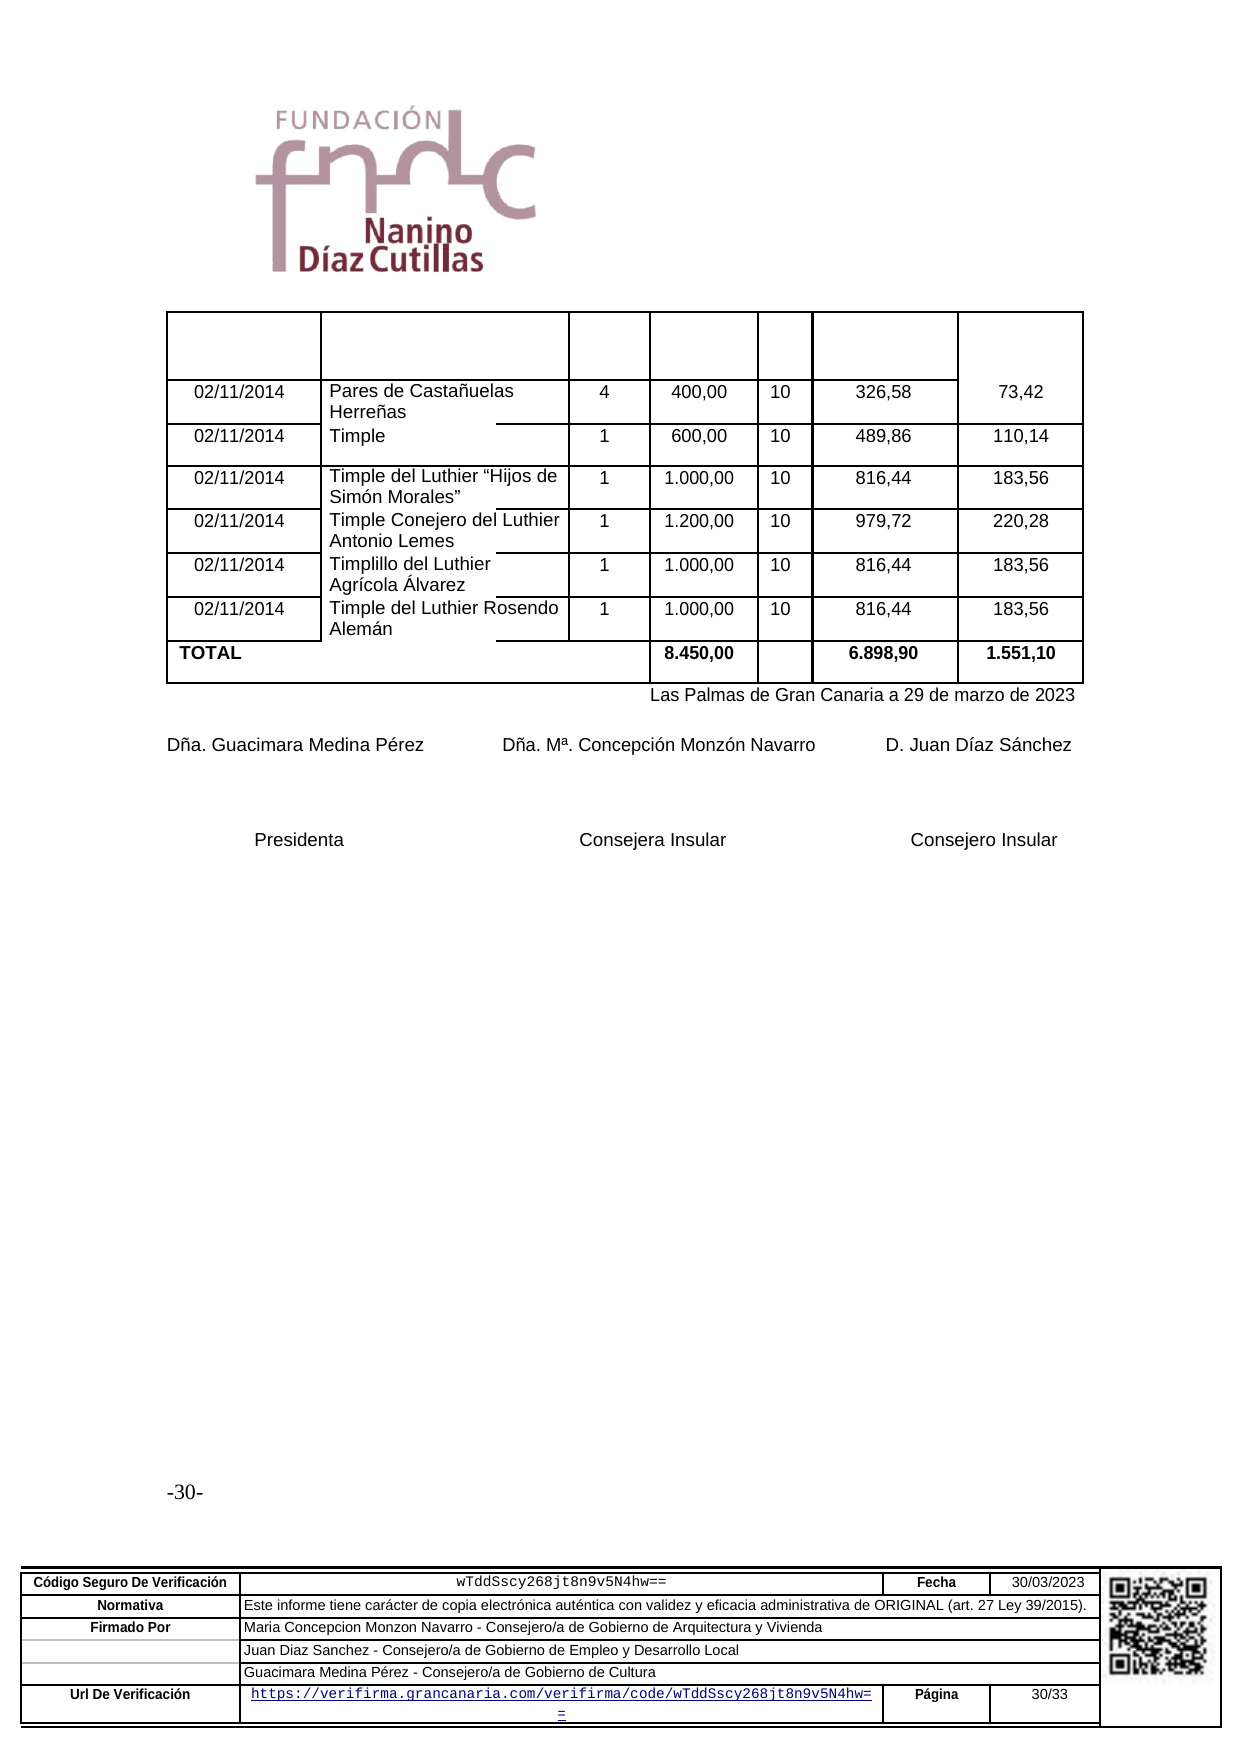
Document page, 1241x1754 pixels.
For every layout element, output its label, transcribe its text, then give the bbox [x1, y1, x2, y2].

table_cell [990, 1664, 1099, 1684]
table_cell [959, 585, 1082, 596]
table_cell [577, 358, 639, 368]
table_cell [814, 454, 821, 465]
table_cell [946, 454, 957, 465]
table_cell [759, 335, 767, 346]
table_cell [658, 585, 748, 596]
table_cell [558, 346, 568, 357]
table_cell [814, 425, 821, 454]
table_cell 30/03/2023 [991, 1574, 1099, 1594]
table_cell [821, 454, 946, 465]
table_cell [802, 381, 811, 401]
table_cell [767, 454, 802, 465]
table_header AMORTIZ. [821, 313, 946, 346]
table_cell [179, 412, 310, 423]
table_cell [759, 541, 767, 552]
table_cell 73,42 [959, 379, 1082, 412]
table_cell 10 [759, 467, 802, 497]
table_cell [946, 358, 957, 368]
table_cell [802, 412, 811, 423]
table_cell [570, 412, 577, 423]
table_cell [558, 619, 568, 629]
table_cell 183,56 [959, 554, 1082, 585]
table_cell [802, 531, 811, 541]
table_cell [1101, 1722, 1220, 1726]
table_cell [802, 642, 811, 671]
table_cell [814, 619, 821, 629]
table_cell [640, 531, 649, 541]
table_cell [821, 541, 946, 552]
table_cell [640, 585, 649, 596]
table_cell 220,28 [959, 510, 1082, 541]
table_cell [640, 358, 649, 368]
table_cell [814, 412, 821, 423]
table_cell [802, 585, 811, 596]
table_cell 02/11/2014 [168, 425, 310, 454]
table_cell [651, 629, 658, 640]
table_cell [570, 358, 577, 368]
table_cell [990, 1619, 1099, 1639]
table_cell [748, 598, 757, 618]
table_cell [884, 1706, 989, 1722]
table_cell Consejera Insular [577, 829, 758, 850]
table_cell [321, 671, 329, 682]
table_cell [748, 368, 757, 379]
table_cell [640, 335, 649, 346]
table_cell [22, 1706, 239, 1722]
table_cell [990, 1641, 1099, 1662]
table_cell [651, 585, 658, 596]
table_cell [748, 425, 757, 454]
table_cell [640, 598, 649, 618]
table_cell [570, 498, 577, 508]
table_cell [821, 629, 946, 640]
table_cell [310, 401, 320, 412]
table_cell [959, 498, 1082, 508]
table_cell [946, 598, 957, 618]
table_cell 1.551,10 [959, 642, 1082, 671]
table_cell [814, 467, 821, 487]
table_cell [310, 684, 321, 734]
table_cell [558, 498, 568, 508]
table_cell [883, 1619, 989, 1639]
table_cell [179, 541, 310, 552]
table_cell [640, 619, 649, 629]
table_cell [802, 498, 811, 508]
table_cell [748, 642, 757, 671]
table_cell [959, 541, 1082, 552]
table_cell [577, 368, 639, 379]
table_cell [496, 629, 558, 640]
table_cell [946, 554, 957, 574]
table_cell Timple del Luthier “Hijos de [322, 467, 568, 487]
table_cell [168, 454, 179, 465]
table_cell [759, 346, 767, 357]
table_cell 4 [570, 381, 639, 412]
table_cell [577, 454, 639, 465]
table_cell = [241, 1706, 882, 1722]
table_header FECHA DE [179, 313, 310, 346]
table_cell 183,56 [959, 598, 1082, 629]
table_cell [640, 454, 649, 465]
table_cell [496, 554, 558, 574]
table_cell 02/11/2014 [168, 381, 310, 412]
table_header [651, 313, 658, 334]
table_cell [814, 498, 821, 508]
table_cell 02/11/2014 [168, 510, 310, 541]
table_cell [748, 335, 757, 346]
table_cell 600,00 [651, 425, 748, 454]
table_cell [759, 585, 767, 596]
table_cell [759, 671, 811, 682]
table_cell [570, 629, 577, 640]
table_cell 8.450,00 [651, 642, 748, 671]
table_cell [321, 684, 329, 734]
table_cell [658, 541, 748, 552]
table_header [496, 313, 558, 334]
table_cell [946, 335, 957, 346]
table_cell [496, 829, 558, 850]
table_cell [310, 425, 320, 454]
table_cell [946, 425, 957, 454]
table_cell NETO [959, 335, 1082, 357]
table_cell % [767, 335, 802, 357]
table_cell [748, 454, 757, 465]
table_cell Código Seguro De Verificación [22, 1574, 239, 1594]
table_cell [991, 1706, 1099, 1722]
table_cell [640, 554, 649, 574]
table_header [814, 313, 821, 334]
table_cell [658, 358, 748, 368]
table_cell [802, 425, 811, 454]
table_cell Timplillo del Luthier [322, 552, 496, 574]
table_cell [496, 619, 558, 629]
table_cell [569, 829, 577, 850]
table_cell [22, 1641, 239, 1662]
table_cell 30/33 [991, 1686, 1099, 1706]
table_cell [558, 684, 569, 734]
table_header [946, 313, 957, 334]
table_cell 400,00 [651, 381, 748, 412]
table_cell Consejero Insular [821, 829, 1083, 850]
table_header [767, 313, 802, 334]
table_cell [168, 368, 179, 379]
table_cell [310, 498, 320, 508]
table_cell 1.000,00 [651, 598, 748, 629]
table_cell [640, 642, 649, 671]
table_cell [802, 541, 811, 552]
table_cell D. Juan Díaz Sánchez [821, 734, 1083, 829]
table_cell [1101, 1684, 1220, 1706]
table_cell [329, 671, 496, 682]
table_cell [640, 487, 649, 497]
table_cell [814, 585, 821, 596]
table_cell [640, 368, 649, 379]
table_cell [570, 585, 577, 596]
table_cell [767, 642, 802, 671]
table_cell [558, 368, 568, 379]
table_cell [813, 829, 821, 850]
table_cell [329, 640, 496, 671]
table_cell [310, 629, 320, 640]
table_cell [168, 629, 179, 640]
table_cell [814, 487, 821, 497]
table_cell [179, 368, 310, 379]
table_cell COSTE [658, 335, 748, 357]
table_cell Agrícola Álvarez [322, 575, 496, 596]
table_cell [946, 510, 957, 531]
table_cell 02/11/2014 [168, 598, 310, 629]
table_cell [658, 629, 748, 640]
table_cell [310, 467, 320, 487]
table_cell [821, 585, 946, 596]
table_header [558, 313, 568, 334]
table_cell Dña. Guacimara Medina Pérez [167, 734, 496, 829]
table_cell [748, 401, 757, 412]
table_cell [167, 829, 179, 850]
table_cell [814, 629, 821, 640]
table_cell [322, 454, 568, 465]
table_cell Firmado Por [22, 1619, 239, 1639]
table_cell [802, 829, 812, 850]
table_cell [168, 412, 179, 423]
table_cell [759, 412, 767, 423]
table_cell [767, 358, 802, 368]
table_cell [558, 401, 568, 412]
table_cell [640, 467, 649, 487]
table_cell [558, 412, 568, 423]
table_cell [814, 381, 821, 401]
table_cell [496, 358, 558, 368]
picture [1101, 1569, 1219, 1687]
table_header [759, 313, 767, 334]
table_cell [577, 498, 639, 508]
table_cell [814, 598, 821, 618]
table_cell [883, 1664, 989, 1684]
table_cell 183,56 [959, 467, 1082, 497]
table_cell [329, 684, 496, 734]
table_cell [329, 358, 496, 368]
table_cell [310, 381, 320, 401]
table_cell [946, 629, 957, 640]
table_cell [802, 401, 811, 412]
table_cell 10 [759, 425, 802, 454]
table_cell [759, 498, 767, 508]
table_cell ACUMULADA [821, 346, 946, 368]
table_cell [883, 1641, 989, 1662]
table_cell 979,72 [821, 510, 946, 541]
table_cell [651, 368, 658, 379]
table_cell [748, 585, 757, 596]
table_cell [658, 454, 748, 465]
table_cell [168, 358, 179, 368]
table_cell 110,14 [959, 425, 1082, 454]
table_cell [802, 454, 811, 465]
table_cell [814, 575, 821, 585]
table_cell [310, 368, 320, 379]
table_cell [569, 684, 577, 734]
table_cell [651, 346, 658, 357]
table_cell [496, 642, 558, 671]
table_cell [496, 412, 558, 423]
table_cell [959, 454, 1082, 465]
table_cell 02/11/2014 [168, 467, 310, 497]
table_cell [802, 510, 811, 531]
table_cell CONTABLE [959, 358, 1082, 379]
table_cell [946, 585, 957, 596]
table_cell [802, 554, 811, 574]
table_cell [310, 598, 320, 618]
table_cell DESCRIPCIÓN [329, 335, 558, 357]
table_cell Url De Verificación [22, 1686, 239, 1706]
table_cell [168, 541, 179, 552]
table_cell ADQUISICIÓN [179, 346, 310, 368]
table_cell [577, 585, 639, 596]
table_cell Guacimara Medina Pérez - Consejero/a de Gobierno de Cultura [241, 1664, 883, 1684]
table_cell [322, 368, 329, 379]
table_cell [758, 829, 767, 850]
table_cell 02/11/2014 [168, 554, 310, 585]
table_cell [640, 629, 649, 640]
table_cell [310, 585, 320, 596]
table_cell [658, 412, 748, 423]
table_cell [310, 671, 321, 682]
table_cell [748, 487, 757, 497]
table_cell [570, 335, 577, 346]
table_cell [322, 358, 329, 368]
table_cell [767, 629, 802, 640]
table_cell [946, 401, 957, 412]
table_cell [748, 498, 757, 508]
table_cell [179, 454, 310, 465]
table_cell [577, 642, 639, 671]
table_cell [558, 554, 568, 574]
table_cell [310, 412, 320, 423]
table_cell [569, 671, 577, 682]
table_cell [759, 454, 767, 465]
table_cell [496, 671, 558, 682]
table_cell [946, 498, 957, 508]
table_cell Simón Morales” [322, 487, 496, 508]
table_cell [640, 401, 649, 412]
table_cell [167, 684, 179, 734]
table_cell [310, 510, 320, 531]
table_cell [802, 619, 811, 629]
table_cell 1 [570, 510, 639, 541]
table_header [802, 313, 811, 334]
table_cell [651, 358, 658, 368]
table_header [748, 313, 757, 334]
table_cell [496, 531, 558, 541]
table_cell [802, 575, 811, 585]
table_cell [748, 358, 757, 368]
table_cell Herreñas [322, 401, 496, 423]
table_cell 816,44 [821, 598, 946, 629]
table_cell Maria Concepcion Monzon Navarro - Consejero/a de Gobierno de Arquitectura y Vivienda [241, 1619, 883, 1639]
table_cell 1 [570, 598, 639, 629]
table_cell [748, 575, 757, 585]
table_cell [748, 541, 757, 552]
table_cell [496, 368, 558, 379]
table_cell [946, 487, 957, 497]
table_cell [310, 541, 320, 552]
table_cell [767, 368, 802, 379]
table_cell 1 [570, 425, 639, 454]
table_cell [767, 498, 802, 508]
table_cell [577, 412, 639, 423]
table_cell [748, 412, 757, 423]
table_cell [959, 671, 1082, 682]
table_cell [558, 425, 568, 454]
table_cell [802, 487, 811, 497]
table_cell [759, 358, 767, 368]
table_cell [496, 684, 558, 734]
table_cell [802, 467, 811, 487]
table_cell 489,86 [821, 425, 946, 454]
table_cell [802, 629, 811, 640]
table_cell Pares de Castañuelas [322, 381, 568, 401]
table_cell [310, 619, 320, 629]
table_cell [946, 541, 957, 552]
table_cell [329, 368, 496, 379]
table_cell [821, 412, 946, 423]
table_cell [946, 531, 957, 541]
table_header [640, 313, 649, 334]
table_cell [759, 368, 767, 379]
table_cell [651, 335, 658, 346]
table_cell [946, 619, 957, 629]
table_cell https://verifirma.grancanaria.com/verifirma/code/wTddSscy268jt8n9v5N4hw= [241, 1686, 882, 1706]
table_header [329, 313, 496, 334]
table_cell 10 [759, 554, 802, 585]
picture [226, 87, 576, 301]
table_cell [558, 642, 569, 671]
table_cell [959, 629, 1082, 640]
table_cell [577, 629, 639, 640]
table_cell Fecha [884, 1574, 989, 1594]
table_header [322, 313, 329, 334]
table_cell [179, 671, 310, 682]
table_cell 1.000,00 [651, 554, 748, 585]
table_cell Antonio Lemes [322, 531, 496, 552]
table_cell [821, 368, 946, 379]
table_cell [570, 541, 577, 552]
table_header [310, 313, 320, 334]
table_cell [959, 412, 1082, 423]
table_cell [570, 346, 577, 357]
table_cell Dña. Mª. Concepción Monzón Navarro [496, 734, 821, 829]
table_cell Las Palmas de Gran Canaria a 29 de marzo de 2023 [650, 684, 1083, 734]
table_cell [570, 368, 577, 379]
table_cell [802, 346, 811, 357]
table_cell 326,58 [821, 381, 946, 412]
table_cell [310, 335, 320, 346]
table_cell [640, 671, 649, 682]
table_cell [640, 498, 649, 508]
table_cell [946, 575, 957, 585]
table_cell [496, 541, 558, 552]
table_cell [310, 454, 320, 465]
table_cell Página [884, 1686, 989, 1706]
table_cell [802, 598, 811, 618]
table_cell [814, 335, 821, 346]
table_cell [322, 346, 329, 357]
table_cell [558, 671, 569, 682]
table_cell UDS. [577, 335, 639, 357]
table_cell [179, 629, 310, 640]
table_cell [748, 629, 757, 640]
table_cell [946, 412, 957, 423]
table_cell [558, 335, 568, 346]
table_cell [577, 671, 639, 682]
table_cell Normativa [22, 1596, 239, 1617]
table_cell [310, 346, 320, 357]
table_cell [748, 381, 757, 401]
table_cell [651, 541, 658, 552]
table_cell [946, 467, 957, 487]
table_cell [748, 531, 757, 541]
table_cell [640, 346, 649, 357]
table_cell [814, 554, 821, 574]
table_cell 1 [570, 467, 639, 497]
table_cell [179, 684, 310, 734]
table_cell Timple Conejero del Luthier [322, 508, 568, 531]
table_cell [310, 575, 320, 585]
table_cell [640, 684, 650, 734]
table_cell [310, 358, 320, 368]
table_cell 10 [759, 510, 802, 541]
table_cell [558, 531, 568, 541]
table_cell [748, 510, 757, 531]
table_cell [22, 1664, 239, 1684]
table_header [168, 313, 179, 334]
table_cell [814, 346, 821, 357]
table_cell Este informe tiene carácter de copia electrónica auténtica con validez y eficacia administrativa de ORIGINAL (art. 27 Ley 39/2015). [241, 1596, 1099, 1617]
table_cell [558, 487, 568, 497]
table_cell [767, 829, 802, 850]
table_cell [496, 585, 558, 596]
table_cell [802, 358, 811, 368]
table_cell [496, 575, 558, 585]
table_cell [310, 554, 320, 574]
table_cell [496, 487, 558, 497]
text -30- [167, 1479, 1219, 1504]
table_cell [814, 671, 957, 682]
table_cell [946, 368, 957, 379]
table_cell 10 [759, 381, 802, 412]
table_cell [310, 531, 320, 541]
table_cell [814, 531, 821, 541]
table_cell [767, 585, 802, 596]
table_header [570, 313, 577, 334]
table_cell [640, 425, 649, 454]
table_cell [640, 575, 649, 585]
table_cell [558, 829, 569, 850]
table_cell [651, 671, 757, 682]
table_cell [558, 575, 568, 585]
table_cell [946, 381, 957, 401]
table_cell [496, 425, 558, 454]
table_cell [168, 498, 179, 508]
table_cell Presidenta [179, 829, 496, 850]
table_cell [168, 335, 179, 346]
table_cell [640, 510, 649, 531]
table_header [658, 313, 748, 334]
table_cell TOTAL [168, 642, 321, 671]
table_cell [577, 684, 639, 734]
table_cell [558, 585, 568, 596]
table_cell [814, 401, 821, 412]
table_cell [748, 346, 757, 357]
table_cell [168, 346, 179, 357]
table_cell [577, 541, 639, 552]
table_cell [322, 335, 329, 346]
table_cell Alemán [322, 619, 496, 640]
table_cell [168, 671, 179, 682]
table_cell 1.200,00 [651, 510, 748, 541]
table_cell [759, 642, 767, 671]
table_cell [759, 629, 767, 640]
table_cell [179, 585, 310, 596]
table_cell [640, 381, 649, 401]
table_cell [570, 454, 577, 465]
table_cell [640, 412, 649, 423]
table_cell [658, 368, 748, 379]
table_cell [814, 368, 821, 379]
table_cell [321, 640, 329, 671]
table_cell [558, 358, 568, 368]
table_cell [748, 467, 757, 487]
table_cell [1101, 1706, 1220, 1722]
table_cell [558, 629, 568, 640]
table_cell 1.000,00 [651, 467, 748, 497]
table_cell [814, 510, 821, 531]
table_cell 816,44 [821, 554, 946, 585]
table_cell [802, 368, 811, 379]
table_cell [748, 554, 757, 574]
table_header [577, 313, 639, 334]
table_cell [748, 619, 757, 629]
table_cell [651, 412, 658, 423]
table_cell [569, 642, 577, 671]
table_cell [640, 541, 649, 552]
table_cell 816,44 [821, 467, 946, 497]
table_cell Juan Diaz Sanchez - Consejero/a de Gobierno de Empleo y Desarrollo Local [241, 1641, 883, 1662]
table_cell [946, 642, 957, 671]
table_cell 10 [759, 598, 802, 629]
table_cell Timple [322, 423, 496, 454]
table_cell [651, 454, 658, 465]
table_cell Timple del Luthier Rosendo [322, 596, 568, 618]
table_cell [814, 642, 821, 671]
table_header VALOR [959, 313, 1082, 334]
table_cell [821, 498, 946, 508]
table_cell [946, 346, 957, 357]
table_cell [168, 585, 179, 596]
table_cell 6.898,90 [821, 642, 946, 671]
table_cell 1 [570, 554, 639, 585]
table_cell [310, 487, 320, 497]
table_cell [651, 498, 658, 508]
table_cell [658, 498, 748, 508]
table_cell [802, 335, 811, 346]
table_cell [496, 401, 558, 412]
table_cell wTddSscy268jt8n9v5N4hw== [241, 1574, 882, 1594]
table_cell [814, 541, 821, 552]
table_cell [179, 498, 310, 508]
table_cell [767, 412, 802, 423]
table_cell [558, 541, 568, 552]
table_cell [814, 358, 821, 368]
table_cell [767, 541, 802, 552]
table_cell [496, 498, 558, 508]
